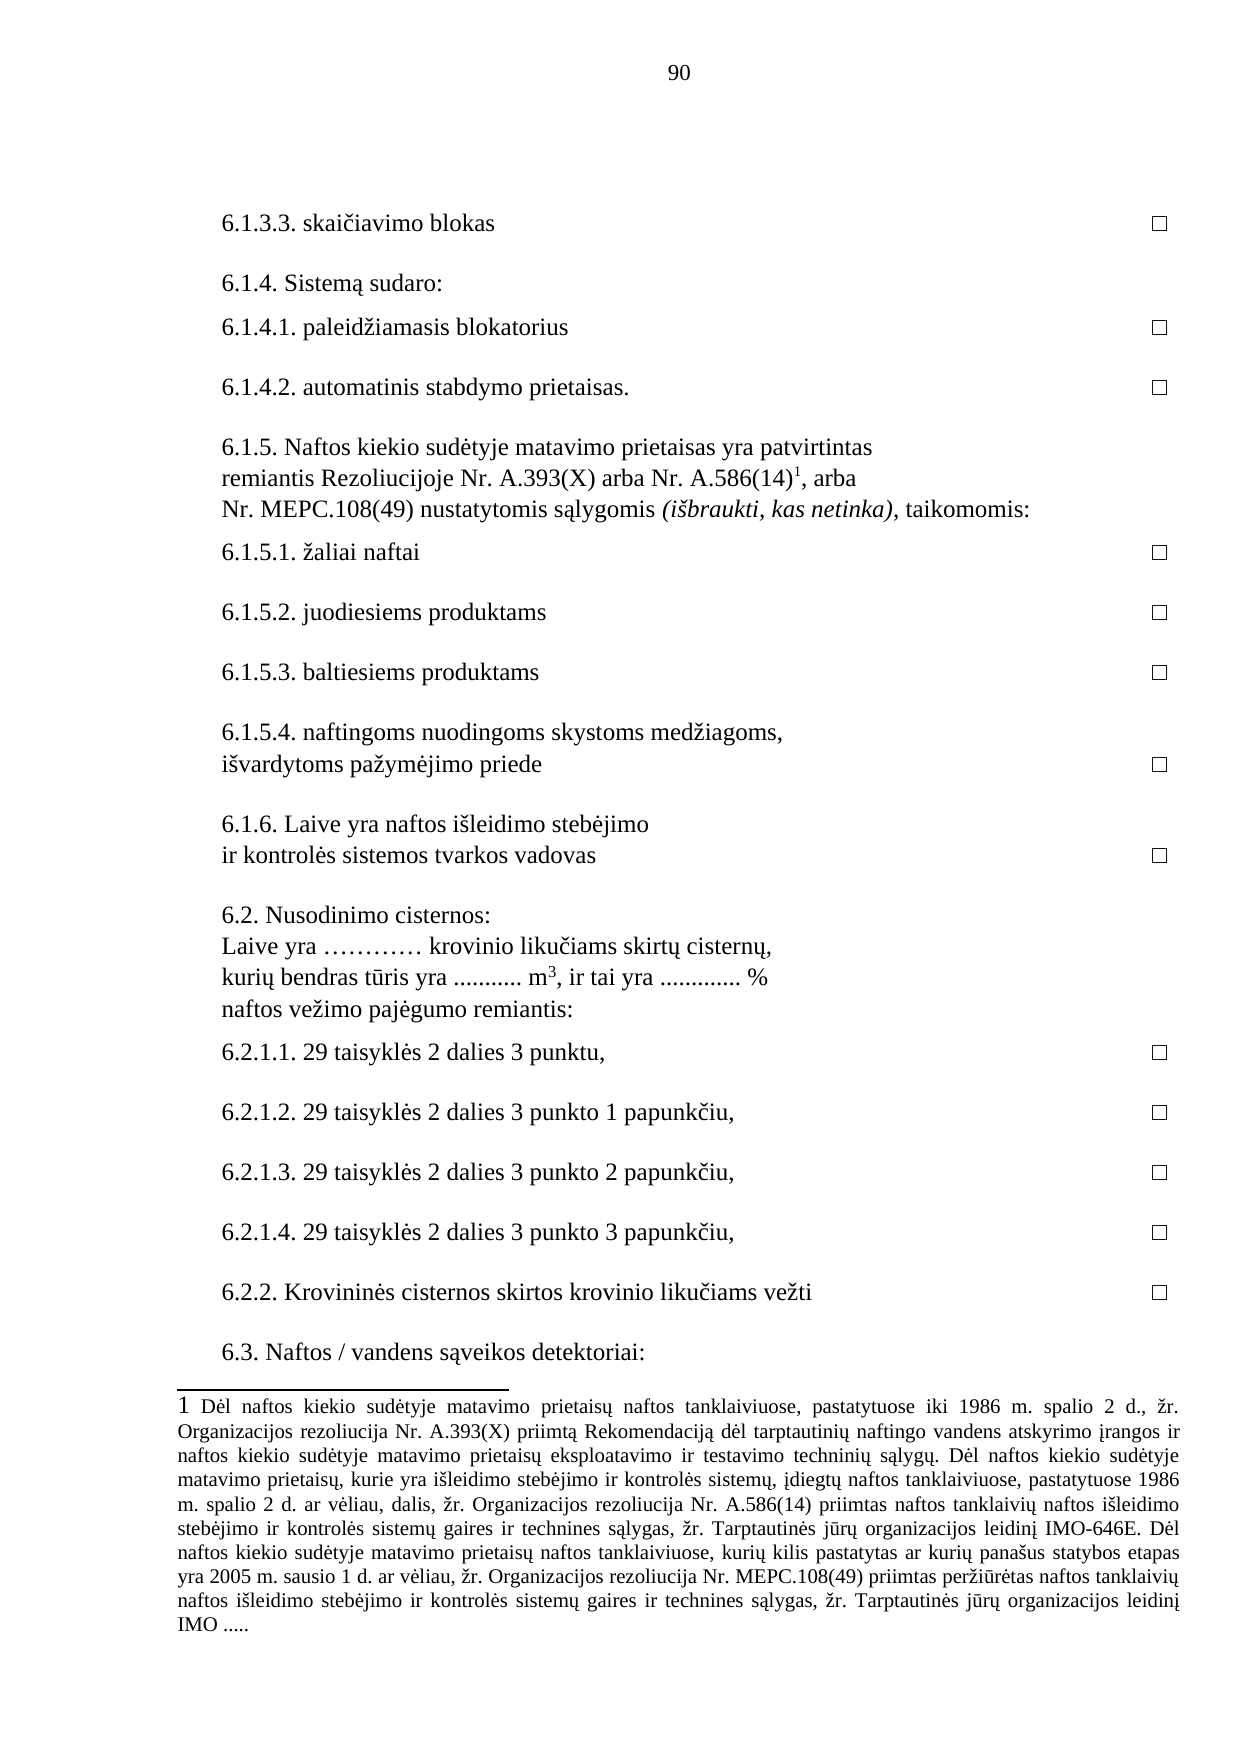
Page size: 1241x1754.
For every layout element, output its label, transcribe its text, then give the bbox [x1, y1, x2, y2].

text remiantis Rezoliucijoje Nr. A.393(X) arba Nr. A.586(14), arba [177, 460, 1181, 492]
text 6.1.5.3. baltiesiems produktams □ [177, 655, 1181, 686]
text 6.1.6. Laive yra naftos išleidimo stebėjimo [177, 806, 1181, 837]
text kurių bendras tūris yra ........... m3, ir tai yra ............. % [177, 960, 1181, 991]
text 6.2.1.1. 29 taisyklės 2 dalies 3 punktu, □ [177, 1034, 1181, 1066]
text 6.1.4.1. paleidžiamasis blokatorius □ [177, 309, 1181, 340]
text 6.2.1.4. 29 taisyklės 2 dalies 3 punkto 3 papunkčiu, □ [177, 1214, 1181, 1246]
text 6.1.5. Naftos kiekio sudėtyje matavimo prietaisas yra patvirtintas [177, 429, 1181, 460]
text 6.1.5.4. naftingoms nuodingoms skystoms medžiagoms, [177, 715, 1181, 746]
text 6.1.5.1. žaliai naftai □ [177, 535, 1181, 566]
text 6.1.3.3. skaičiavimo blokas □ [177, 206, 1181, 237]
text Dėl naftos kiekio sudėtyje matavimo prietaisų naftos tanklaiviuose, pastatytuose iki 1986 m. spalio 2 d., žr. Organizacijos rezoliucija Nr. A.393(X) priimtą Rekomendaciją dėl tarptautinių naftingo vandens atskyrimo įrangos ir naftos kiekio sudėtyje matavimo prietaisų eksploatavimo ir testavimo techninių sąlygų. Dėl naftos kiekio sudėtyje matavimo prietaisų, kurie yra išleidimo stebėjimo ir kontrolės sistemų, įdiegtų naftos tanklaiviuose, pastatytuose 1986 m. spalio 2 d. ar vėliau, dalis, žr. Organizacijos rezoliucija Nr. A.586(14) priimtas naftos tanklaivių naftos išleidimo stebėjimo ir kontrolės sistemų gaires ir technines sąlygas, žr. Tarptautinės jūrų organizacijos leidinį IMO-646E. Dėl naftos kiekio sudėtyje matavimo prietaisų naftos tanklaiviuose, kurių kilis pastatytas ar kurių panašus statybos etapas yra 2005 m. sausio 1 d. ar vėliau, žr. Organizacijos rezoliucija Nr. MEPC.108(49) priimtas peržiūrėtas naftos tanklaivių naftos išleidimo stebėjimo ir kontrolės sistemų gaires ir technines sąlygas, žr. Tarptautinės jūrų organizacijos leidinį IMO ..... [177, 1391, 1181, 1636]
text 6.2.2. Krovininės cisternos skirtos krovinio likučiams vežti □ [177, 1274, 1181, 1306]
text 6.2. Nusodinimo cisternos: [177, 897, 1181, 929]
text 6.3. Naftos / vandens sąveikos detektoriai: [177, 1334, 1181, 1366]
text 6.2.1.2. 29 taisyklės 2 dalies 3 punkto 1 papunkčiu, □ [177, 1094, 1181, 1126]
text 6.2.1.3. 29 taisyklės 2 dalies 3 punkto 2 papunkčiu, □ [177, 1154, 1181, 1186]
text išvardytoms pažymėjimo priede □ [177, 746, 1181, 777]
text Laive yra ………… krovinio likučiams skirtų cisternų, [177, 929, 1181, 960]
text 6.1.4. Sistemą sudaro: [177, 266, 1181, 297]
text 6.1.4.2. automatinis stabdymo prietaisas. □ [177, 369, 1181, 400]
text Nr. MEPC.108(49) nustatytomis sąlygomis (išbraukti, kas netinka), taikomomis: [177, 492, 1181, 523]
text naftos vežimo pajėgumo remiantis: [177, 991, 1181, 1022]
text ir kontrolės sistemos tvarkos vadovas □ [177, 837, 1181, 869]
text 6.1.5.2. juodiesiems produktams □ [177, 595, 1181, 626]
